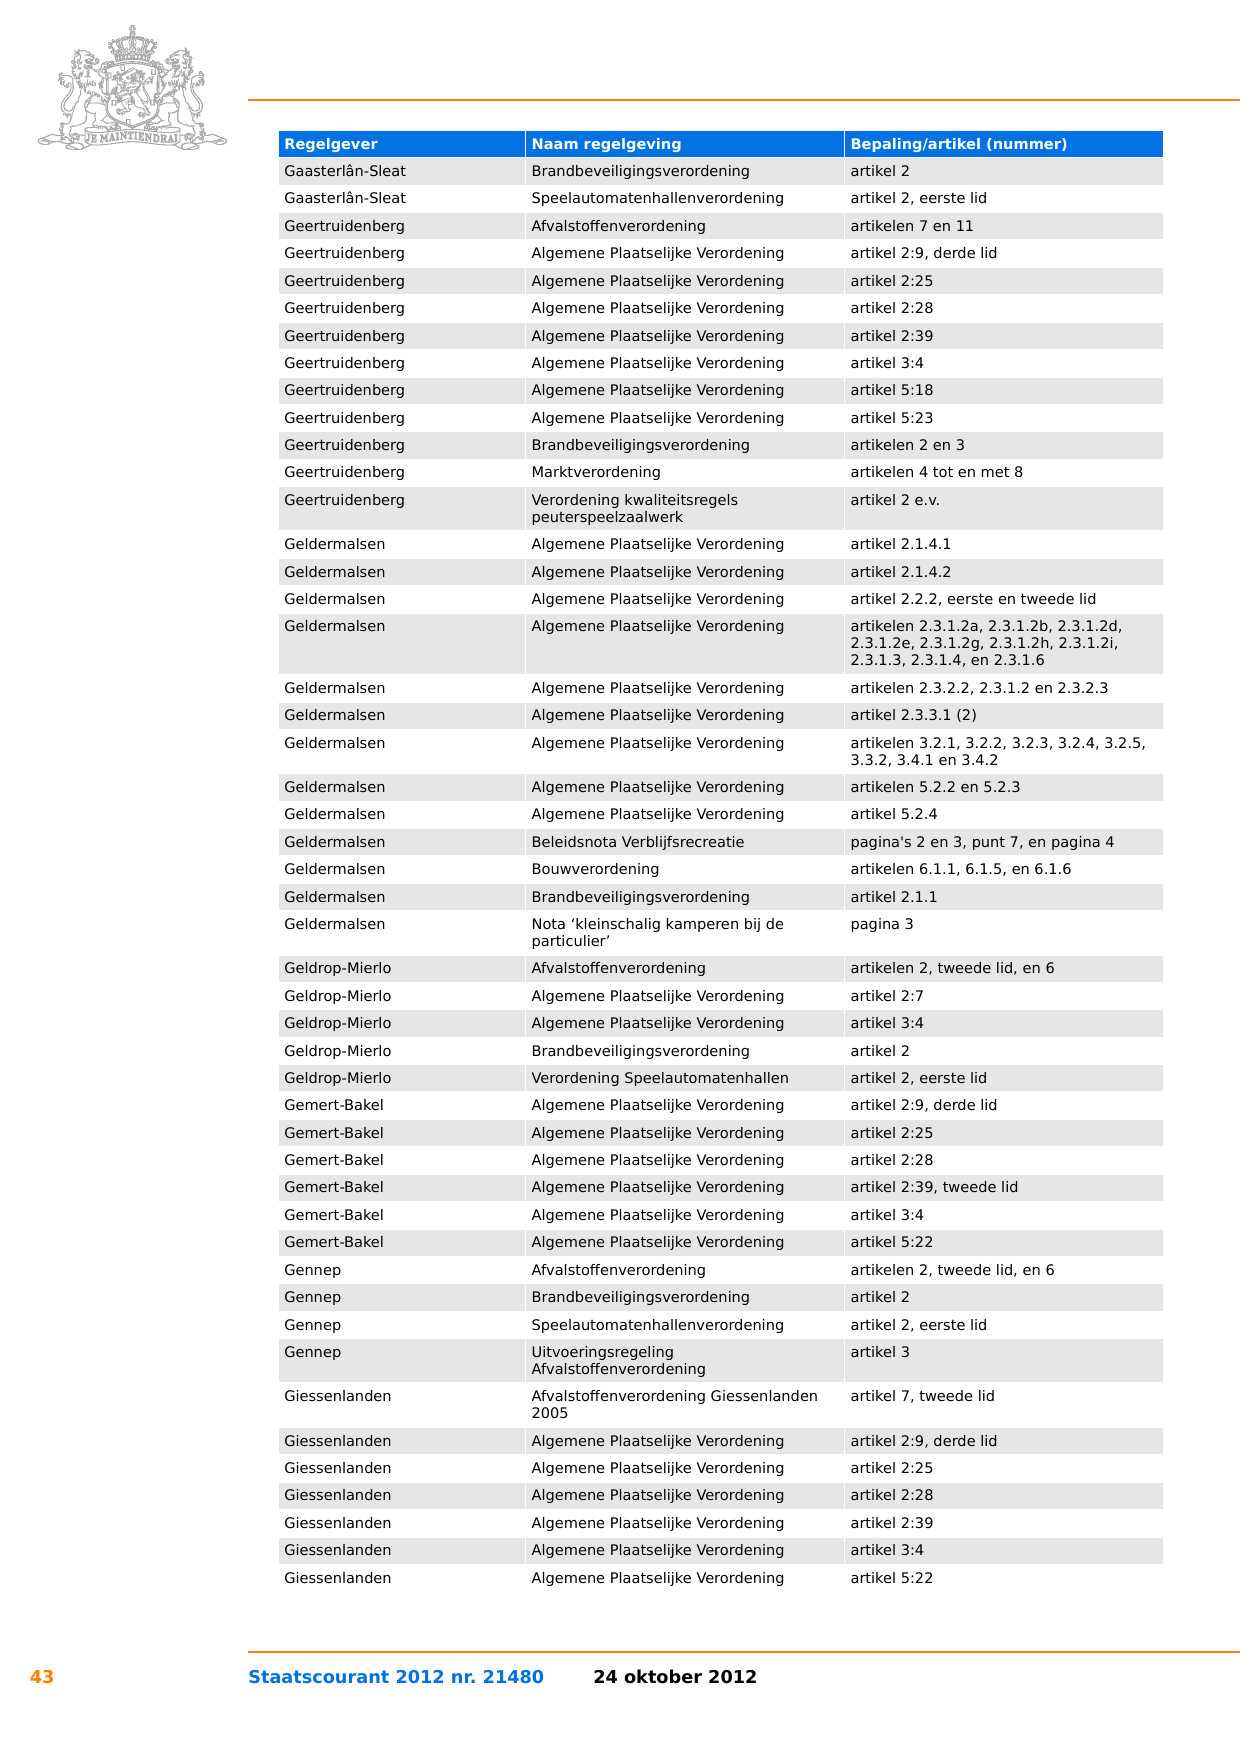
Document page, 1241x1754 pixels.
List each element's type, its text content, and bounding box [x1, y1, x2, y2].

table_cell Algemene Plaatselijke Verordening [526, 1483, 844, 1509]
table_cell Algemene Plaatselijke Verordening [526, 378, 844, 404]
table_cell Geertruidenberg [279, 213, 525, 239]
table_cell artikel 3:4 [845, 350, 1163, 376]
table_cell Geertruidenberg [279, 350, 525, 376]
table_header Naam regelgeving [526, 131, 844, 157]
table_cell artikel 2:28 [845, 295, 1163, 322]
table_cell Algemene Plaatselijke Verordening [526, 1510, 844, 1536]
table_cell artikel 2:39 [845, 1510, 1163, 1536]
table_cell artikelen 2, tweede lid, en 6 [845, 956, 1163, 982]
table_cell Algemene Plaatselijke Verordening [526, 1175, 844, 1201]
table_cell Algemene Plaatselijke Verordening [526, 1120, 844, 1146]
table_cell Geertruidenberg [279, 432, 525, 459]
table_cell artikel 2 e.v. [845, 487, 1163, 530]
table_cell artikel 2:25 [845, 268, 1163, 294]
table_cell artikel 3:4 [845, 1010, 1163, 1037]
table_cell Algemene Plaatselijke Verordening [526, 1202, 844, 1228]
table_cell Algemene Plaatselijke Verordening [526, 405, 844, 431]
picture [38, 25, 227, 150]
table_cell Giessenlanden [279, 1455, 525, 1482]
table_cell Algemene Plaatselijke Verordening [526, 703, 844, 729]
table_cell Giessenlanden [279, 1510, 525, 1536]
table_cell Algemene Plaatselijke Verordening [526, 323, 844, 349]
table_cell Gennep [279, 1339, 525, 1382]
table_cell artikel 2:25 [845, 1455, 1163, 1482]
table_cell Geertruidenberg [279, 323, 525, 349]
table_cell Giessenlanden [279, 1565, 525, 1591]
table_cell Afvalstoffenverordening [526, 213, 844, 239]
table_cell artikel 2.1.4.2 [845, 559, 1163, 585]
table_cell Geertruidenberg [279, 487, 525, 530]
table_cell Algemene Plaatselijke Verordening [526, 350, 844, 376]
table_cell Gemert-Bakel [279, 1120, 525, 1146]
table_cell Geldermalsen [279, 774, 525, 801]
table_cell Algemene Plaatselijke Verordening [526, 241, 844, 267]
table_cell artikel 2 [845, 158, 1163, 185]
table_cell Giessenlanden [279, 1483, 525, 1509]
table_cell Algemene Plaatselijke Verordening [526, 1455, 844, 1482]
table_cell Geldermalsen [279, 856, 525, 883]
table_cell artikelen 5.2.2 en 5.2.3 [845, 774, 1163, 801]
table_cell Geldermalsen [279, 884, 525, 910]
table_cell Geldermalsen [279, 802, 525, 828]
table_cell Algemene Plaatselijke Verordening [526, 774, 844, 801]
table_cell artikel 7, tweede lid [845, 1384, 1163, 1427]
table_cell artikel 2:28 [845, 1483, 1163, 1509]
table_cell Algemene Plaatselijke Verordening [526, 1428, 844, 1454]
table_cell artikelen 7 en 11 [845, 213, 1163, 239]
table_cell artikelen 2.3.1.2a, 2.3.1.2b, 2.3.1.2d, 2.3.1.2e, 2.3.1.2g, 2.3.1.2h, 2.3.1.2i, 2.3.1.3, 2.3.1.4, en 2.3.1.6 [845, 614, 1163, 674]
table_cell Algemene Plaatselijke Verordening [526, 802, 844, 828]
table_cell artikel 2, eerste lid [845, 186, 1163, 212]
table_cell Speelautomatenhallenverordening [526, 186, 844, 212]
table_cell Algemene Plaatselijke Verordening [526, 586, 844, 613]
table_cell Gennep [279, 1257, 525, 1283]
table_cell artikel 5:18 [845, 378, 1163, 404]
table_cell Geldermalsen [279, 586, 525, 613]
table_cell artikel 2.2.2, eerste en tweede lid [845, 586, 1163, 613]
table_cell Algemene Plaatselijke Verordening [526, 1147, 844, 1174]
table_cell Verordening kwaliteitsregels peuterspeelzaalwerk [526, 487, 844, 530]
table_cell artikel 3:4 [845, 1538, 1163, 1564]
table_cell artikel 2:28 [845, 1147, 1163, 1174]
table_cell Afvalstoffenverordening [526, 956, 844, 982]
table_cell artikel 2, eerste lid [845, 1312, 1163, 1338]
table_cell artikel 3 [845, 1339, 1163, 1382]
table_cell Geldermalsen [279, 829, 525, 855]
table_cell Geertruidenberg [279, 405, 525, 431]
table_cell Bouwverordening [526, 856, 844, 883]
table_cell Algemene Plaatselijke Verordening [526, 675, 844, 701]
table_cell Geldermalsen [279, 703, 525, 729]
table_cell artikelen 2 en 3 [845, 432, 1163, 459]
table_cell Algemene Plaatselijke Verordening [526, 1230, 844, 1256]
table_cell Uitvoeringsregeling Afvalstoffenverordening [526, 1339, 844, 1382]
table_cell Geertruidenberg [279, 241, 525, 267]
table_cell Marktverordening [526, 460, 844, 486]
table_cell Verordening Speelautomatenhallen [526, 1065, 844, 1091]
table_cell Geldermalsen [279, 614, 525, 674]
table_cell artikelen 6.1.1, 6.1.5, en 6.1.6 [845, 856, 1163, 883]
table_cell pagina's 2 en 3, punt 7, en pagina 4 [845, 829, 1163, 855]
table_cell artikel 2, eerste lid [845, 1065, 1163, 1091]
table_cell artikelen 2, tweede lid, en 6 [845, 1257, 1163, 1283]
table_cell Brandbeveiligingsverordening [526, 1038, 844, 1064]
table_cell Geldermalsen [279, 730, 525, 773]
table_cell artikel 2:9, derde lid [845, 241, 1163, 267]
table_cell Gemert-Bakel [279, 1202, 525, 1228]
table_cell Gemert-Bakel [279, 1093, 525, 1119]
table_cell Speelautomatenhallenverordening [526, 1312, 844, 1338]
table_cell artikel 5:22 [845, 1565, 1163, 1591]
table_cell Gemert-Bakel [279, 1147, 525, 1174]
table_cell artikel 5:23 [845, 405, 1163, 431]
table_cell artikelen 4 tot en met 8 [845, 460, 1163, 486]
table_cell Geldermalsen [279, 911, 525, 954]
table_cell Geldrop-Mierlo [279, 956, 525, 982]
table_cell Gennep [279, 1312, 525, 1338]
table_cell Brandbeveiligingsverordening [526, 432, 844, 459]
table_header Regelgever [279, 131, 525, 157]
table_cell Geertruidenberg [279, 268, 525, 294]
table_cell Giessenlanden [279, 1428, 525, 1454]
table_header Bepaling/artikel (nummer) [845, 131, 1163, 157]
table_cell artikel 2.1.1 [845, 884, 1163, 910]
table_cell Algemene Plaatselijke Verordening [526, 730, 844, 773]
table_cell artikel 5:22 [845, 1230, 1163, 1256]
table_cell Geldermalsen [279, 559, 525, 585]
table_cell Geertruidenberg [279, 460, 525, 486]
table_cell artikelen 2.3.2.2, 2.3.1.2 en 2.3.2.3 [845, 675, 1163, 701]
table_cell Nota ‘kleinschalig kamperen bij de particulier’ [526, 911, 844, 954]
table_cell Geldrop-Mierlo [279, 1065, 525, 1091]
table_cell Gaasterlân-Sleat [279, 186, 525, 212]
table_cell artikel 2:9, derde lid [845, 1093, 1163, 1119]
table_cell Geldrop-Mierlo [279, 983, 525, 1009]
table_cell Geldermalsen [279, 675, 525, 701]
table_cell artikel 2 [845, 1284, 1163, 1311]
table_cell Algemene Plaatselijke Verordening [526, 614, 844, 674]
table_cell artikel 2:39, tweede lid [845, 1175, 1163, 1201]
table_cell Geldermalsen [279, 531, 525, 558]
table_cell artikel 2 [845, 1038, 1163, 1064]
table_cell Giessenlanden [279, 1384, 525, 1427]
table_cell Gemert-Bakel [279, 1175, 525, 1201]
table_cell artikel 3:4 [845, 1202, 1163, 1228]
table_cell Algemene Plaatselijke Verordening [526, 531, 844, 558]
table_cell artikel 2:7 [845, 983, 1163, 1009]
table_cell Algemene Plaatselijke Verordening [526, 983, 844, 1009]
table_cell Giessenlanden [279, 1538, 525, 1564]
table_cell Geldrop-Mierlo [279, 1038, 525, 1064]
table_cell artikel 2:9, derde lid [845, 1428, 1163, 1454]
table_cell Brandbeveiligingsverordening [526, 158, 844, 185]
table_cell artikel 2.1.4.1 [845, 531, 1163, 558]
table_cell Algemene Plaatselijke Verordening [526, 1010, 844, 1037]
table_cell Brandbeveiligingsverordening [526, 884, 844, 910]
table_cell Algemene Plaatselijke Verordening [526, 1565, 844, 1591]
table_cell Afvalstoffenverordening [526, 1257, 844, 1283]
table_cell Afvalstoffenverordening Giessenlanden 2005 [526, 1384, 844, 1427]
table_cell artikelen 3.2.1, 3.2.2, 3.2.3, 3.2.4, 3.2.5, 3.3.2, 3.4.1 en 3.4.2 [845, 730, 1163, 773]
table_cell Algemene Plaatselijke Verordening [526, 1093, 844, 1119]
table_cell artikel 2.3.3.1 (2) [845, 703, 1163, 729]
table_cell Brandbeveiligingsverordening [526, 1284, 844, 1311]
table_cell Geldrop-Mierlo [279, 1010, 525, 1037]
table_cell artikel 2:25 [845, 1120, 1163, 1146]
table_cell Algemene Plaatselijke Verordening [526, 559, 844, 585]
table_cell Gennep [279, 1284, 525, 1311]
table_cell Beleidsnota Verblijfsrecreatie [526, 829, 844, 855]
table_cell artikel 2:39 [845, 323, 1163, 349]
table_cell Algemene Plaatselijke Verordening [526, 295, 844, 322]
table_cell Gemert-Bakel [279, 1230, 525, 1256]
table_cell Gaasterlân-Sleat [279, 158, 525, 185]
table_cell Algemene Plaatselijke Verordening [526, 268, 844, 294]
table_cell artikel 5.2.4 [845, 802, 1163, 828]
table_cell pagina 3 [845, 911, 1163, 954]
table_cell Geertruidenberg [279, 295, 525, 322]
table_cell Algemene Plaatselijke Verordening [526, 1538, 844, 1564]
table_cell Geertruidenberg [279, 378, 525, 404]
